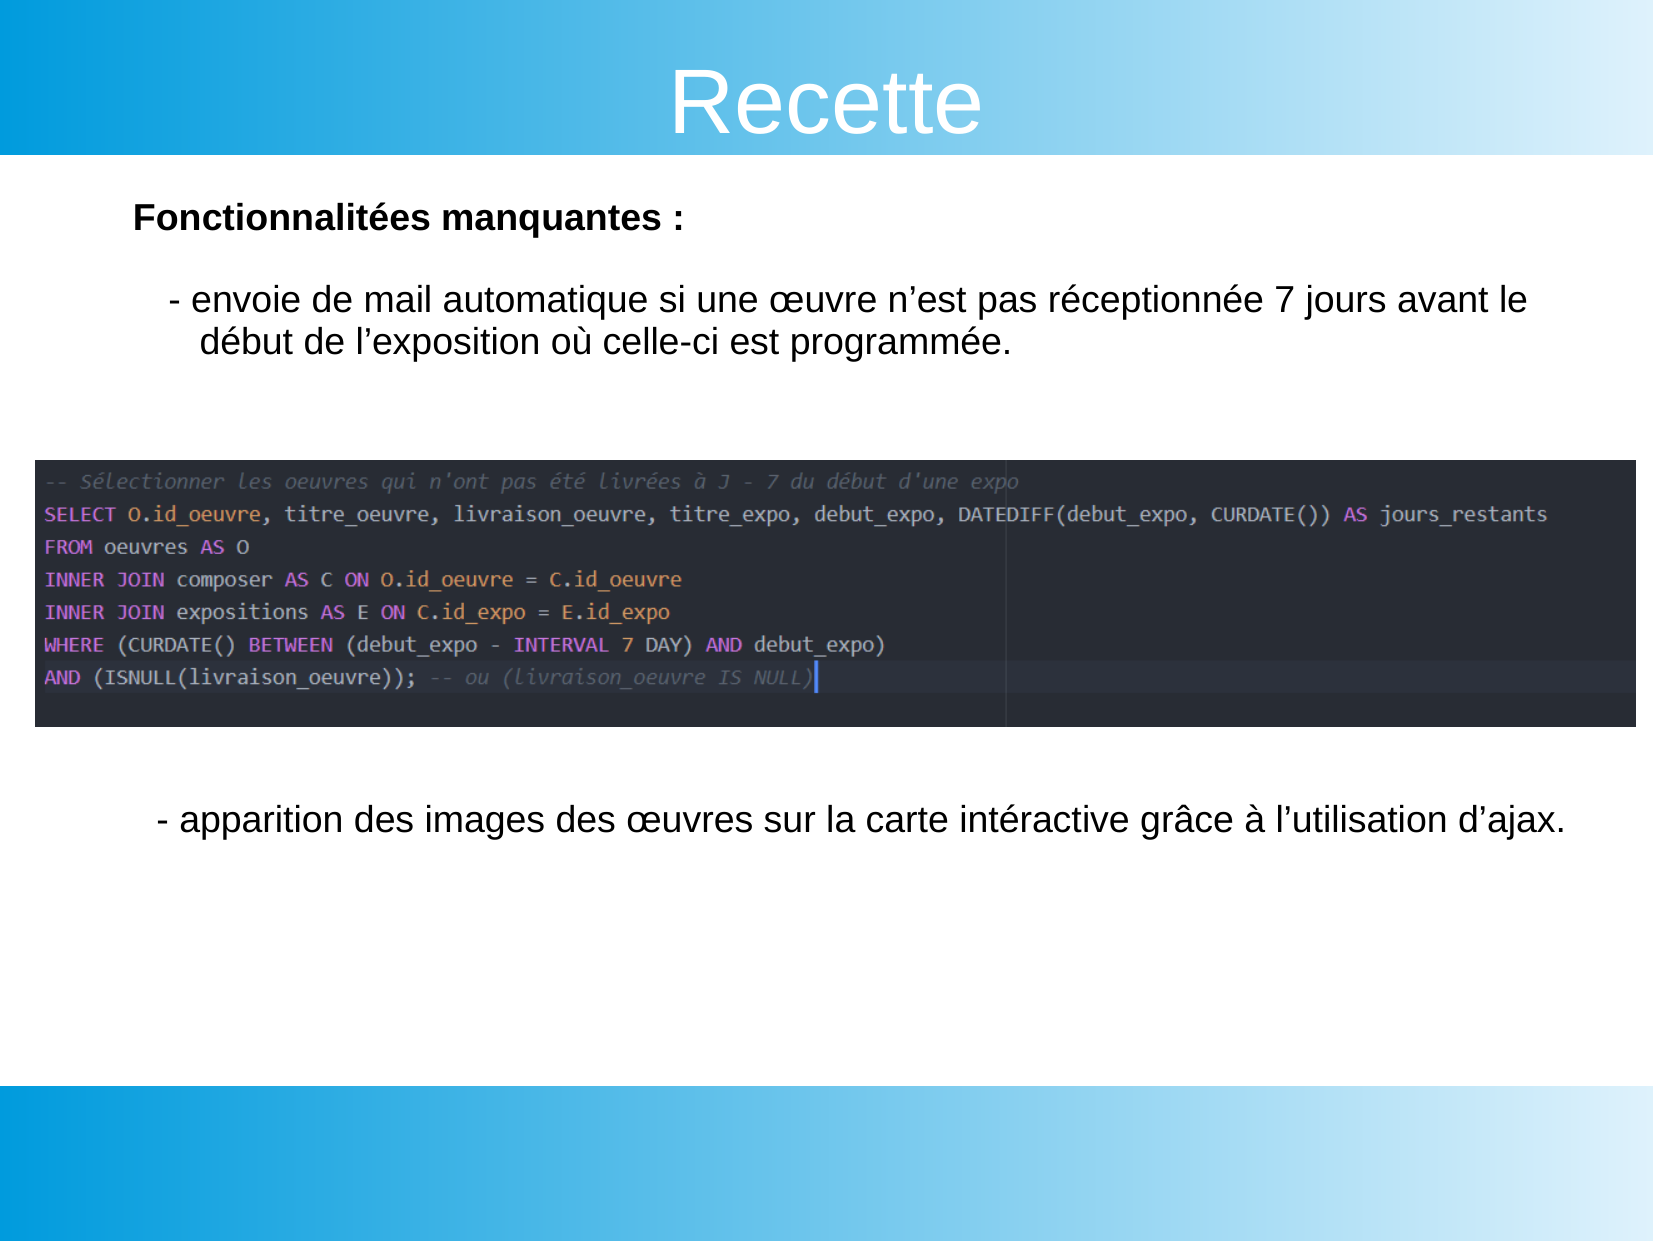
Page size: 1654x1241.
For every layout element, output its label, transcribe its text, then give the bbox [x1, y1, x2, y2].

title Recette [82, 49, 1571, 155]
text_box - apparition des images des œuvres sur la carte intéractive grâce à l’utilisation d’ajax. [141, 791, 1607, 891]
text_box Fonctionnalitées manquantes : [118, 188, 945, 246]
picture [35, 460, 1636, 727]
text_box - envoie de mail automatique si une œuvre n’est pas réceptionnée 7 jours avant le début de l’exposition où celle-ci est programmée. [153, 271, 1607, 402]
